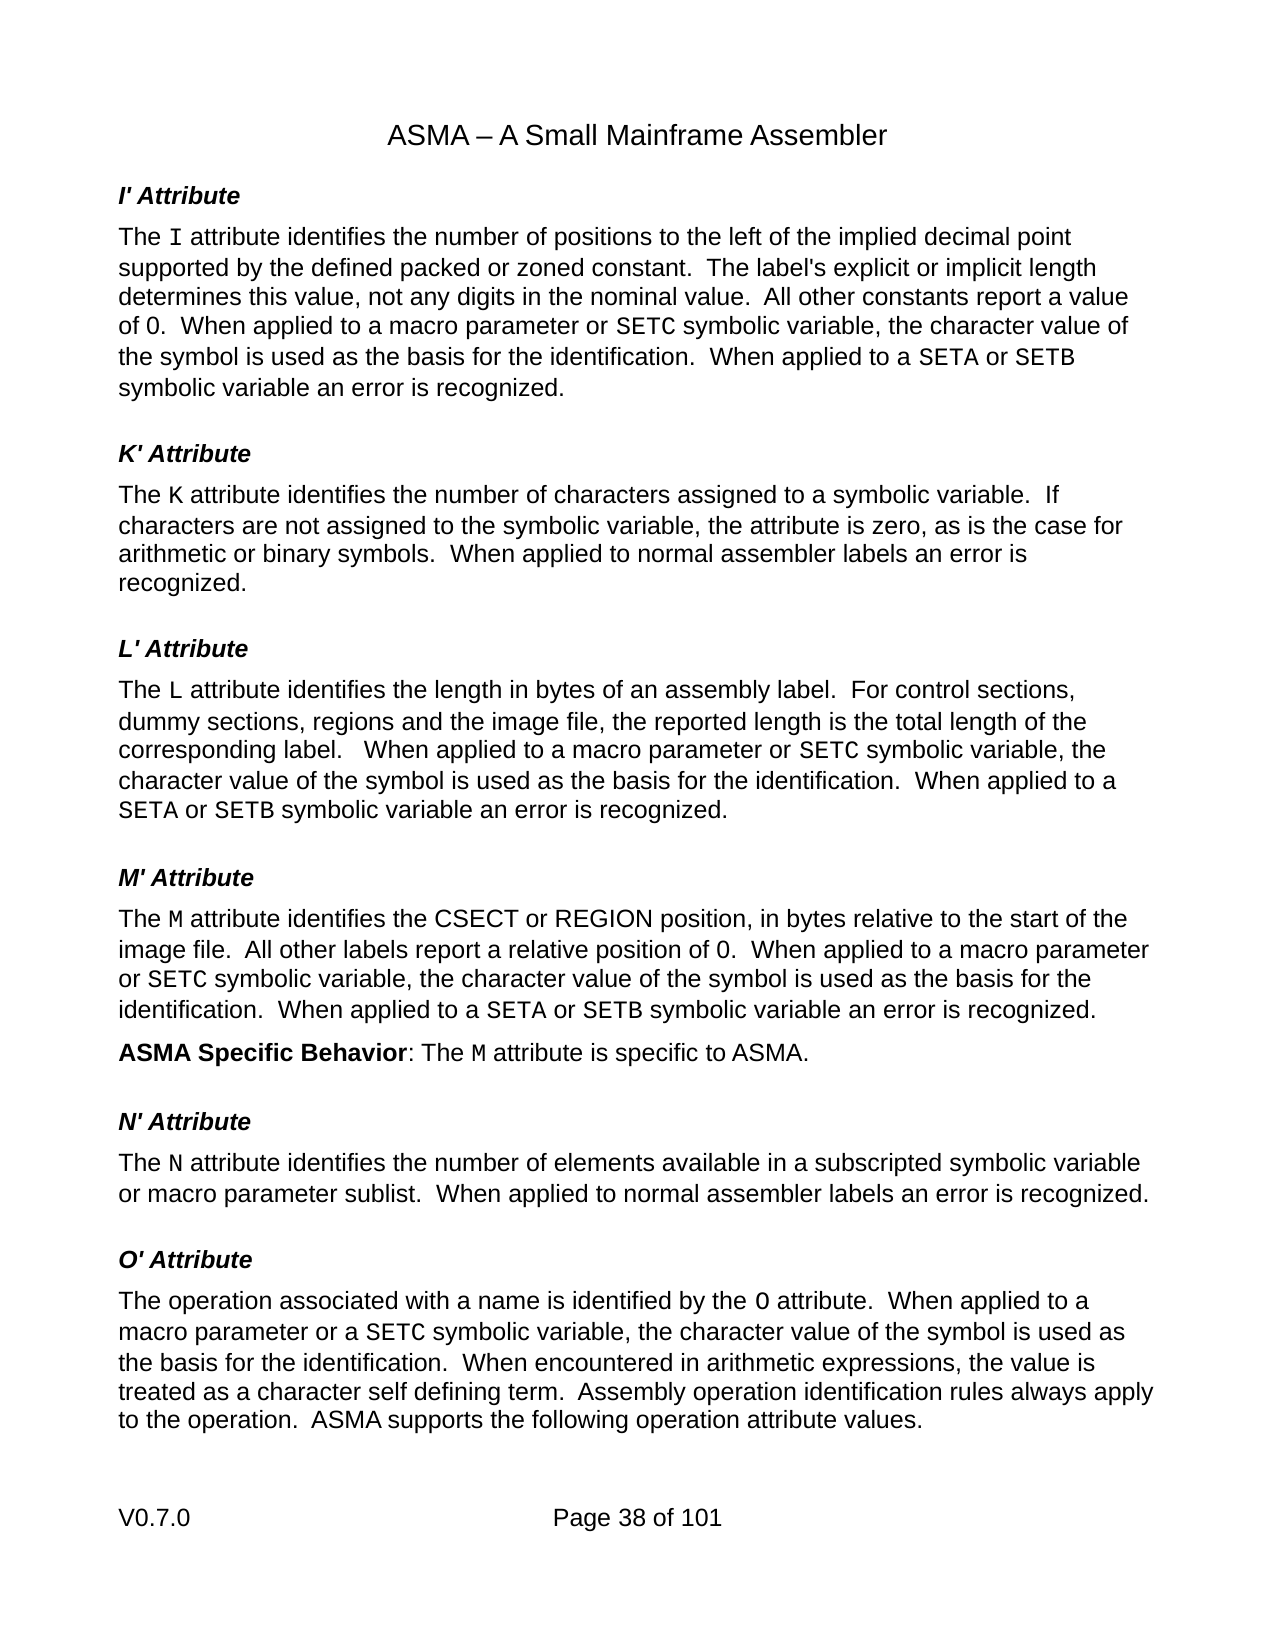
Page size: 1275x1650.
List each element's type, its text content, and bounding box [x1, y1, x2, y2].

subtitle L' Attribute [118, 634, 1157, 663]
text The I attribute identifies the number of positions to the left of the implied decimal point supported by the defined packed or zoned constant. The label's explicit or implicit length determines this value, not any digits in the nominal value. All other constants report a value of 0. When applied to a macro parameter or SETC symbolic variable, the character value of the symbol is used as the basis for the identification. When applied to a SETA or SETB symbolic variable an error is recognized. [118, 222, 1157, 401]
text The M attribute identifies the CSECT or REGION position, in bytes relative to the start of the image file. All other labels report a relative position of 0. When applied to a macro parameter or SETC symbolic variable, the character value of the symbol is used as the basis for the identification. When applied to a SETA or SETB symbolic variable an error is recognized. [118, 904, 1157, 1026]
subtitle K' Attribute [118, 439, 1157, 467]
subtitle M' Attribute [118, 863, 1157, 892]
text The operation associated with a name is identified by the O attribute. When applied to a macro parameter or a SETC symbolic variable, the character value of the symbol is used as the basis for the identification. When encountered in arithmetic expressions, the value is treated as a character self defining term. Assembly operation identification rules always apply to the operation. ASMA supports the following operation attribute values. [118, 1286, 1157, 1434]
subtitle N' Attribute [118, 1107, 1157, 1135]
text The K attribute identifies the number of characters assigned to a symbolic variable. If characters are not assigned to the symbolic variable, the attribute is zero, as is the case for arithmetic or binary symbols. When applied to normal assembler labels an error is recognized. [118, 480, 1157, 597]
text ASMA Specific Behavior: The M attribute is specific to ASMA. [118, 1038, 1157, 1069]
subtitle O' Attribute [118, 1245, 1157, 1274]
text The L attribute identifies the length in bytes of an assembly label. For control sections, dummy sections, regions and the image file, the reported length is the total length of the corresponding label. When applied to a macro parameter or SETC symbolic variable, the character value of the symbol is used as the basis for the identification. When applied to a SETA or SETB symbolic variable an error is recognized. [118, 676, 1157, 826]
subtitle I' Attribute [118, 181, 1157, 210]
text The N attribute identifies the number of elements available in a subscripted symbolic variable or macro parameter sublist. When applied to normal assembler labels an error is recognized. [118, 1148, 1157, 1208]
